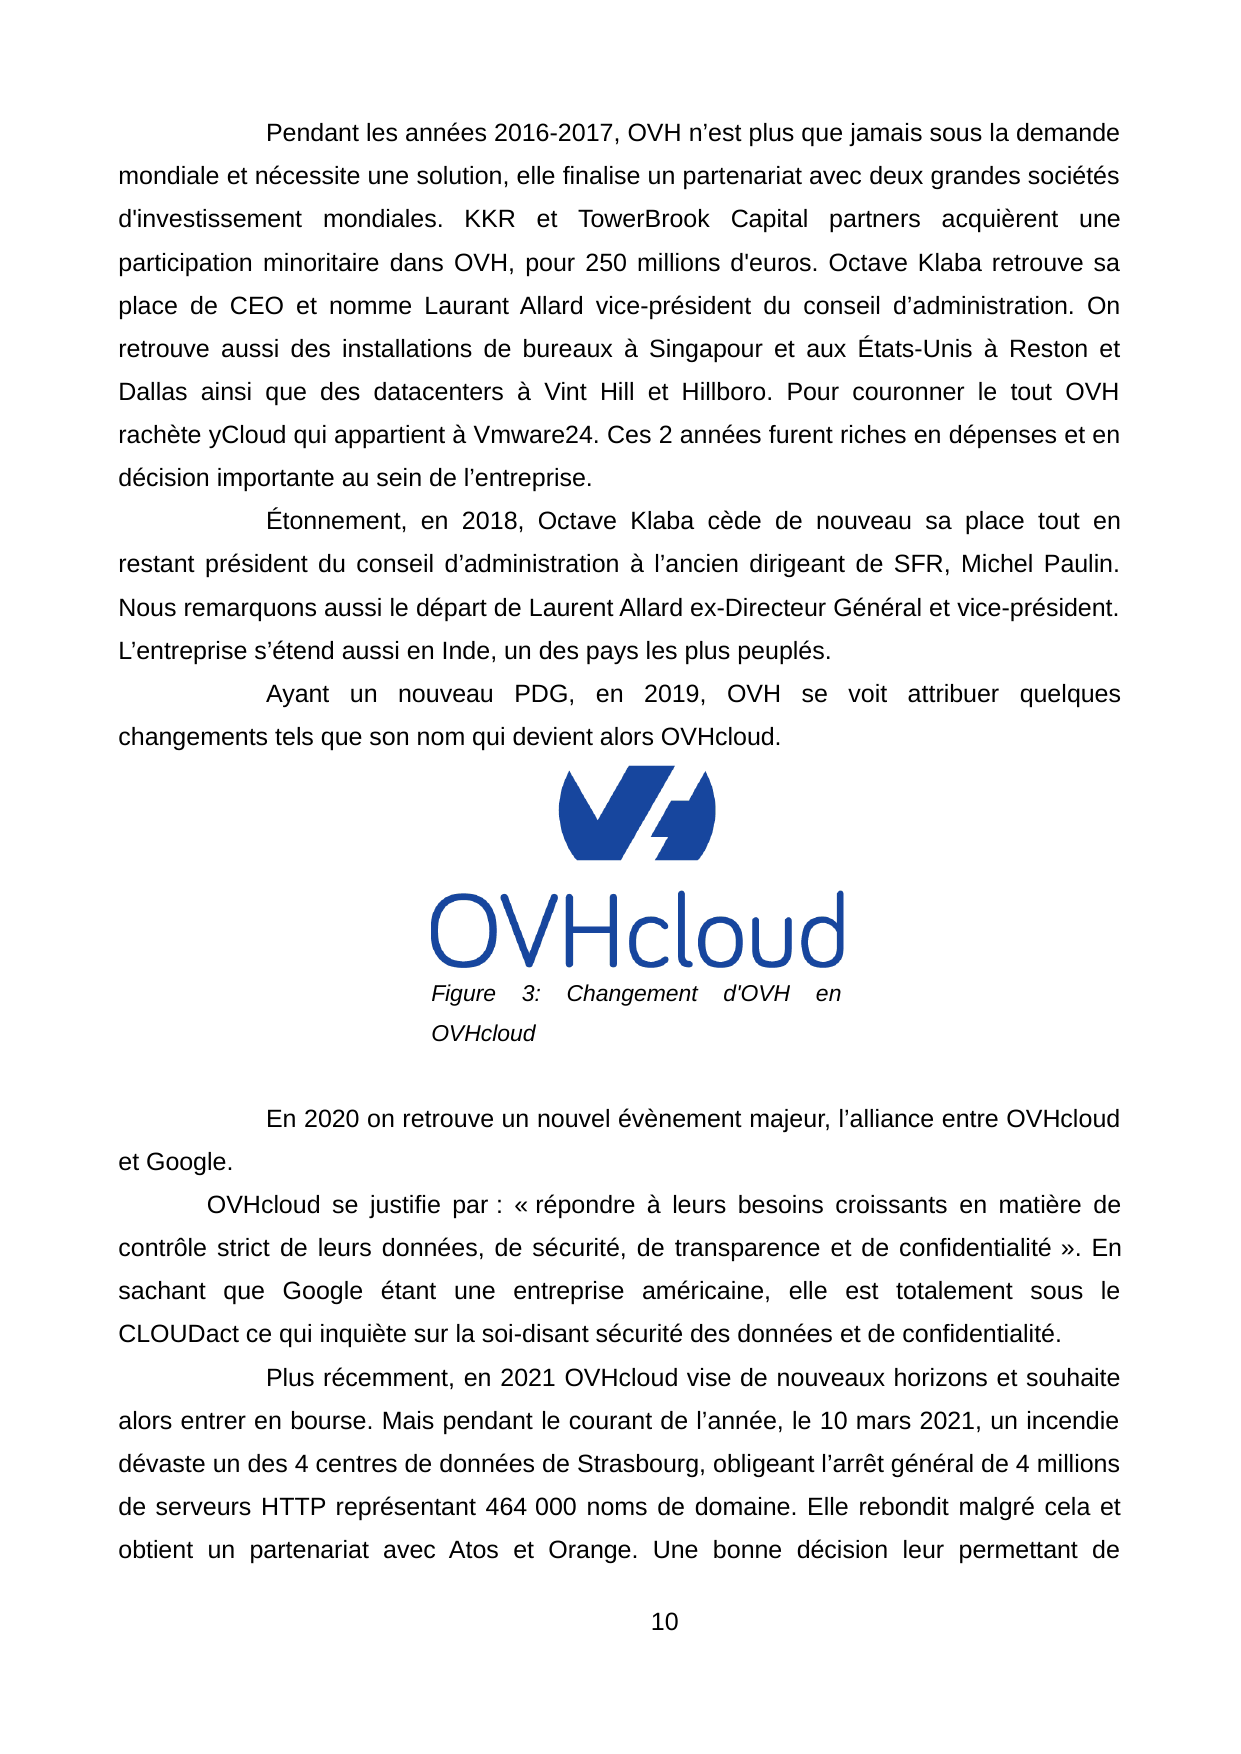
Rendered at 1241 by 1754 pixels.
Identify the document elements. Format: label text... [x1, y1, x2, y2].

picture [431, 765, 844, 968]
text Plus récemment, en 2021 OVHcloud vise de nouveaux horizons et souhaite alors entrer en bourse. Mais pendant le courant de l’année, le 10 mars 2021, un incendie dévaste un des 4 centres de données de Strasbourg, obligeant l’arrêt général de 4 millions de serveurs HTTP représentant 464 000 noms de domaine. Elle rebondit malgré cela et obtient un partenariat avec Atos et Orange. Une bonne décision leur permettant de [118, 1362, 1122, 1564]
text Étonnement, en 2018, Octave Klaba cède de nouveau sa place tout en restant président du conseil d’administration à l’ancien dirigeant de SFR, Michel Paulin. Nous remarquons aussi le départ de Laurent Allard ex-Directeur Général et vice-président. L’entreprise s’étend aussi en Inde, un des pays les plus peuplés. [118, 506, 1122, 664]
text Ayant un nouveau PDG, en 2019, OVH se voit attribuer quelques changements tels que son nom qui devient alors OVHcloud. [118, 679, 1122, 751]
text Figure 3: Changement d'OVH en OVHcloud [431, 968, 844, 1046]
text Pendant les années 2016-2017, OVH n’est plus que jamais sous la demande mondiale et nécessite une solution, elle finalise un partenariat avec deux grandes sociétés d'investissement mondiales. KKR et TowerBrook Capital partners acquièrent une participation minoritaire dans OVH, pour 250 millions d'euros. Octave Klaba retrouve sa place de CEO et nomme Laurant Allard vice-président du conseil d’administration. On retrouve aussi des installations de bureaux à Singapour et aux États-Unis à Reston et Dallas ainsi que des datacenters à Vint Hill et Hillboro. Pour couronner le tout OVH rachète yCloud qui appartient à Vmware24. Ces 2 années furent riches en dépenses et en décision importante au sein de l’entreprise. [118, 118, 1122, 492]
text En 2020 on retrouve un nouvel évènement majeur, l’alliance entre OVHcloud et Google. [118, 1104, 1122, 1176]
text OVHcloud se justifie par : « répondre à leurs besoins croissants en matière de contrôle strict de leurs données, de sécurité, de transparence et de confidentialité ». En sachant que Google étant une entreprise américaine, elle est totalement sous le CLOUDact ce qui inquiète sur la soi-disant sécurité des données et de confidentialité. [118, 1190, 1122, 1348]
